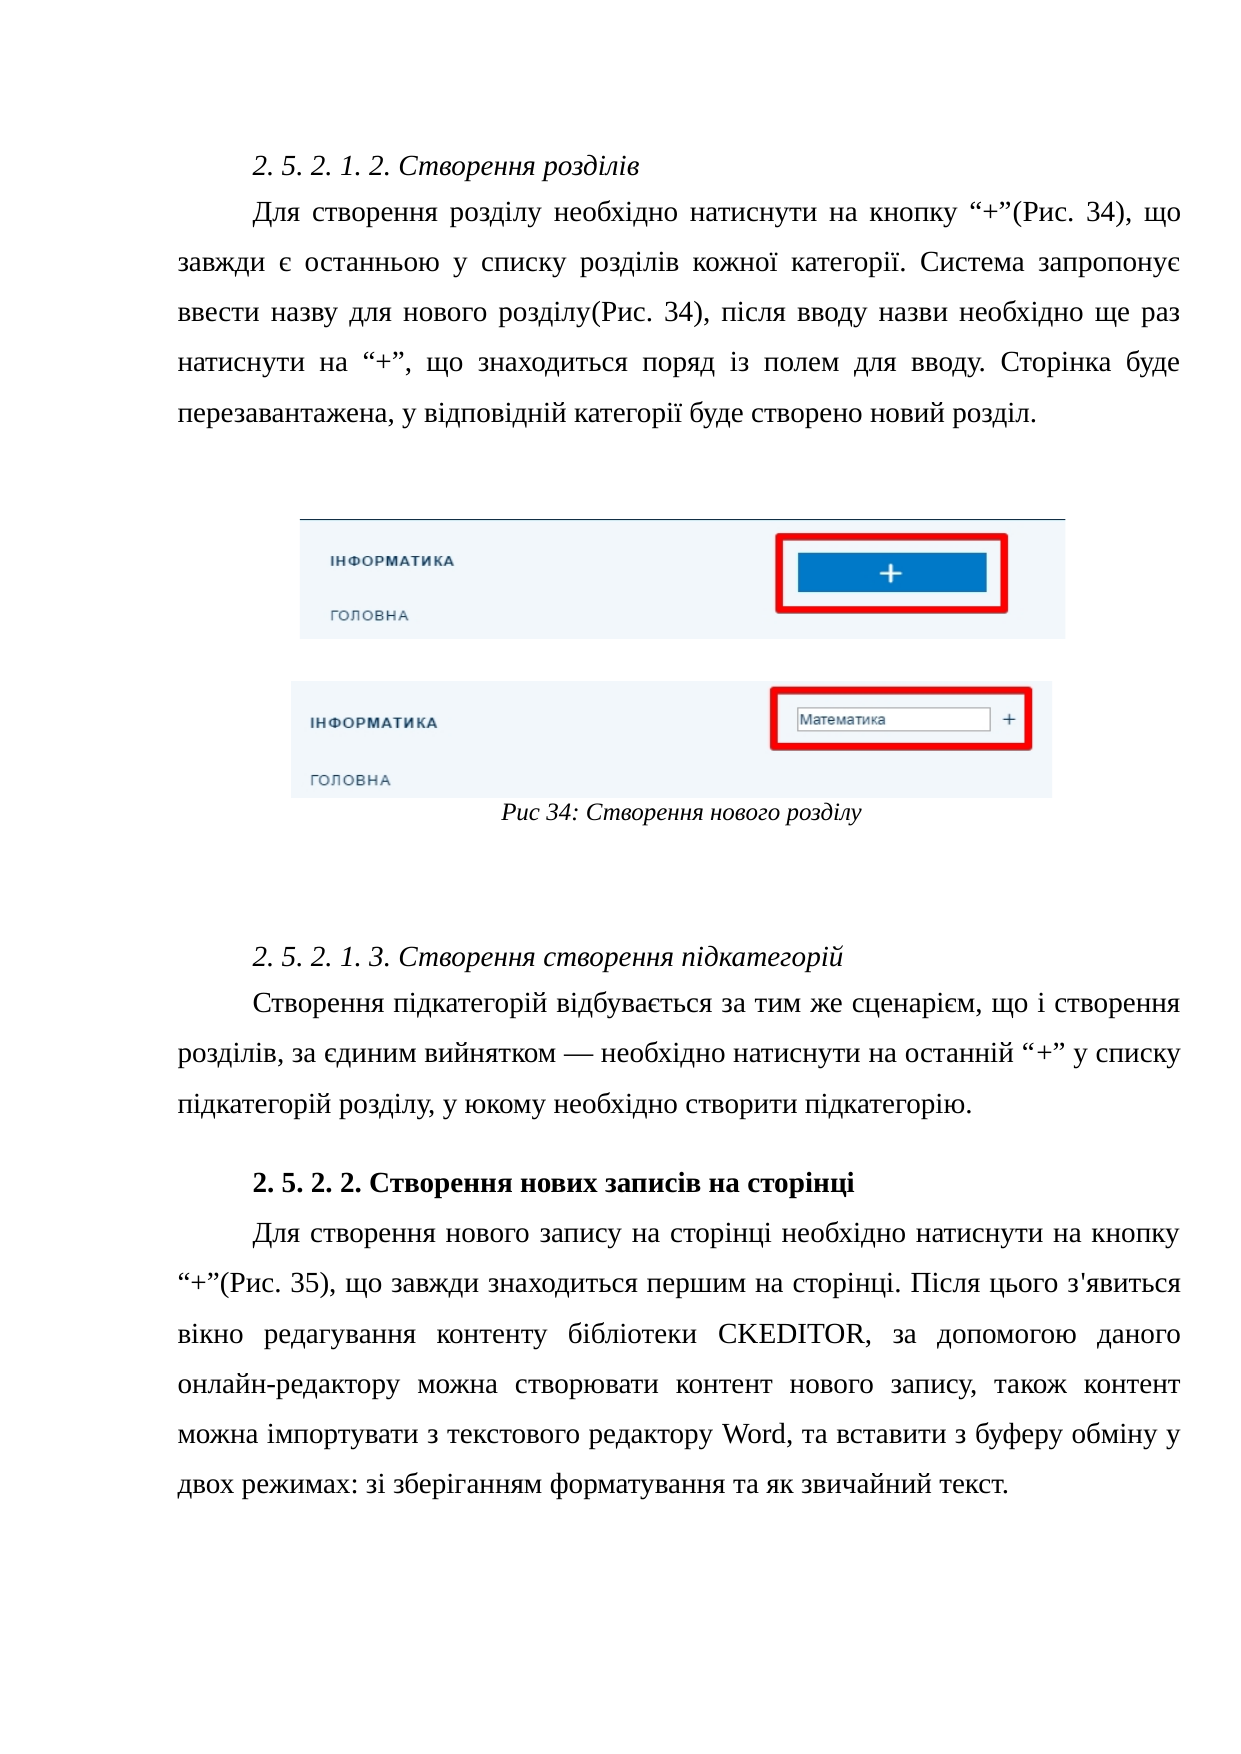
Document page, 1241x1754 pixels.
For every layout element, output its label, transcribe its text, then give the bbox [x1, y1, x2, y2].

text Рис 34: Створення нового розділу [273, 798, 1092, 826]
picture [291, 681, 1053, 798]
text Для створення нового запису на сторінці необхідно натиснути на кнопку “+”(Рис. 35), що завжди знаходиться першим на сторінці. Після цього з'явиться вікно редагування контенту бібліотеки CKEDITOR, за допомогою даного онлайн-редактору можна створювати контент нового запису, також контент можна імпортувати з текстового редактору Word, та вставити з буферу обміну у двох режимах: зі зберіганням форматування та як звичайний текст. [177, 1215, 1181, 1500]
subtitle 2. 5. 2. 1. 2. Створення розділів [177, 148, 1181, 181]
text Створення підкатегорій відбувається за тим же сценарієм, що і створення розділів, за єдиним вийнятком — необхідно натиснути на останній “+” у списку підкатегорій розділу, у юкому необхідно створити підкатегорію. [177, 985, 1181, 1119]
subtitle 2. 5. 2. 2. Створення нових записів на сторінці [177, 1165, 1181, 1198]
subtitle 2. 5. 2. 1. 3. Створення створення підкатегорій [177, 939, 1181, 973]
picture [299, 519, 1066, 639]
text Для створення розділу необхідно натиснути на кнопку “+”(Рис. 34), що завжди є останньою у списку розділів кожної категорії. Система запропонує ввести назву для нового розділу(Рис. 34), після вводу назви необхідно ще раз натиснути на “+”, що знаходиться поряд із полем для вводу. Сторінка буде перезавантажена, у відповідній категорії буде створено новий розділ. [177, 194, 1181, 428]
